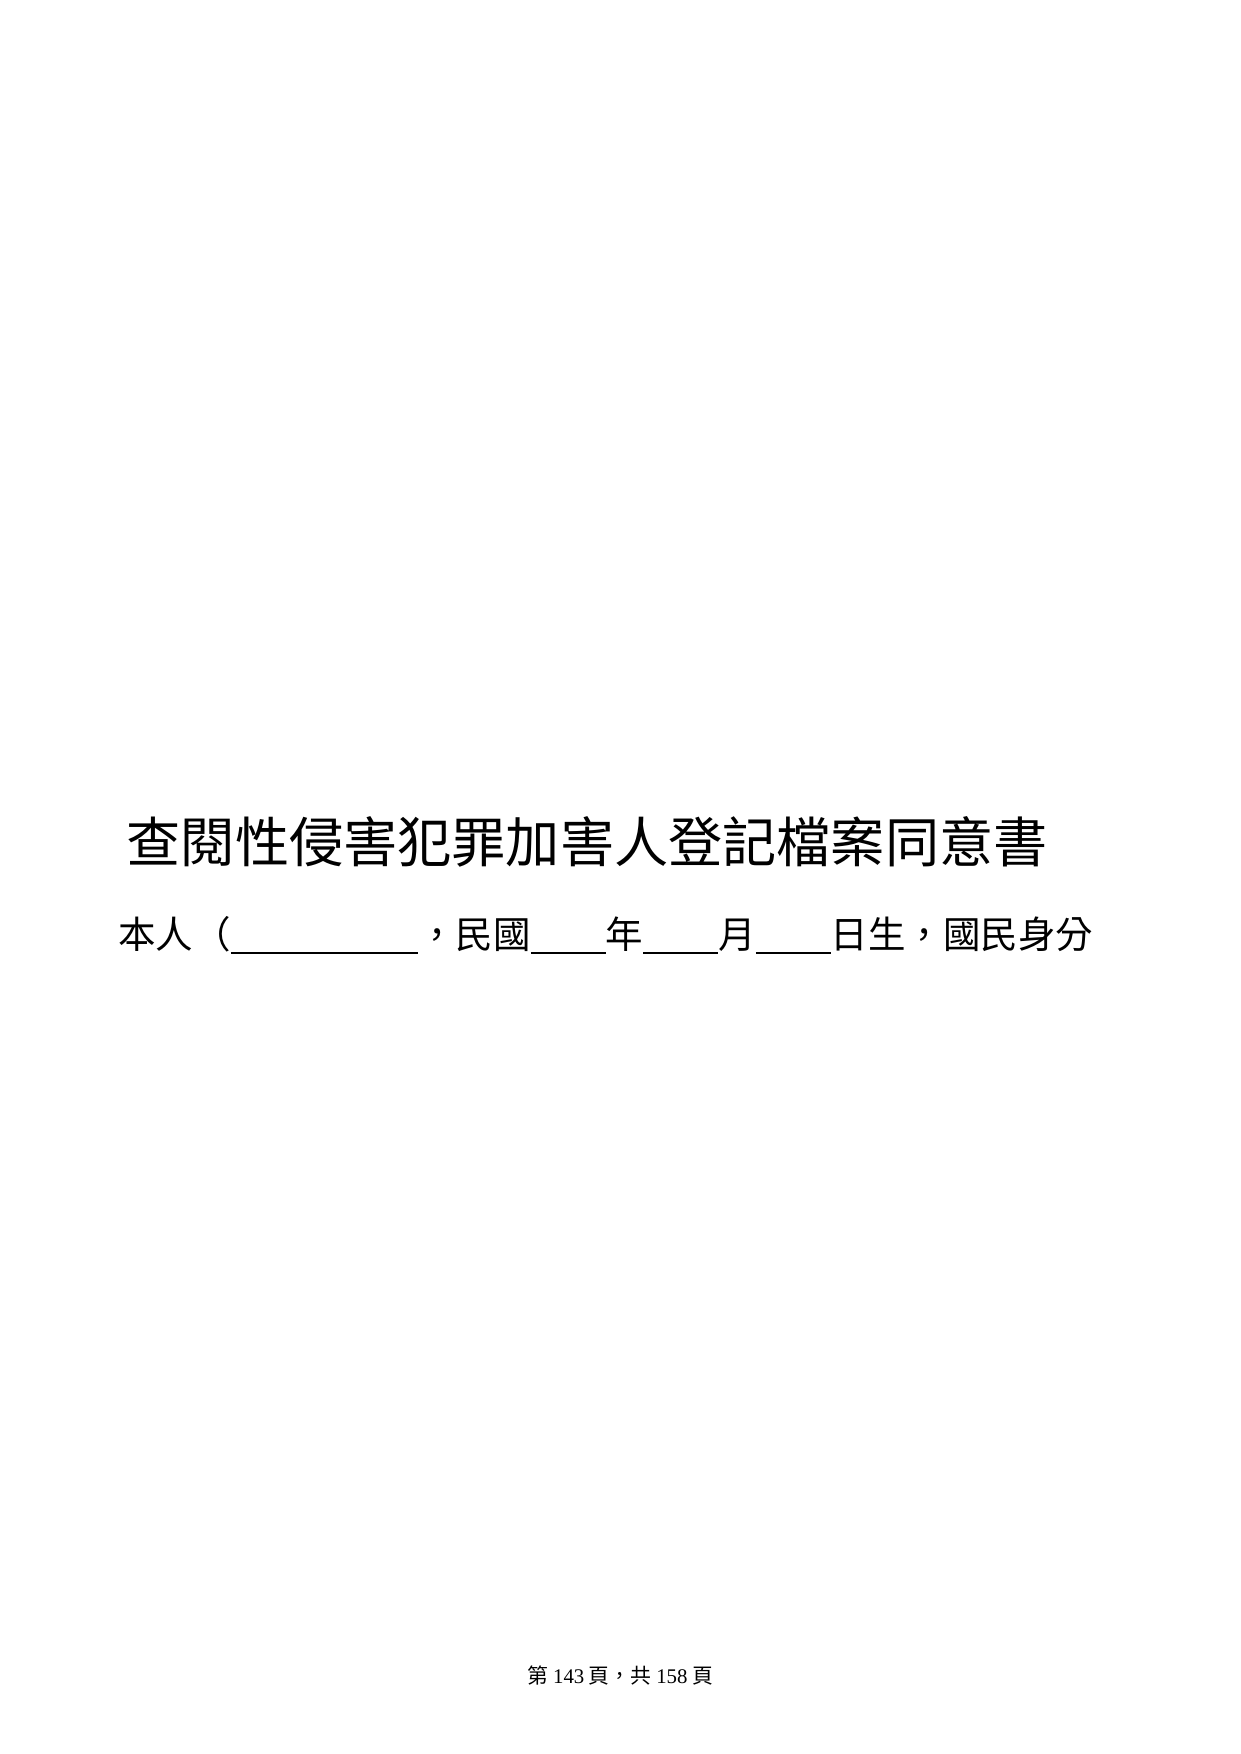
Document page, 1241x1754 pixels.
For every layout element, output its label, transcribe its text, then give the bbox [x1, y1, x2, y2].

text 本人（ ，民國 年 月 日生，國民身分 [118, 891, 1122, 953]
text 查閱性侵害犯罪加害人登記檔案同意書 [118, 766, 1138, 891]
